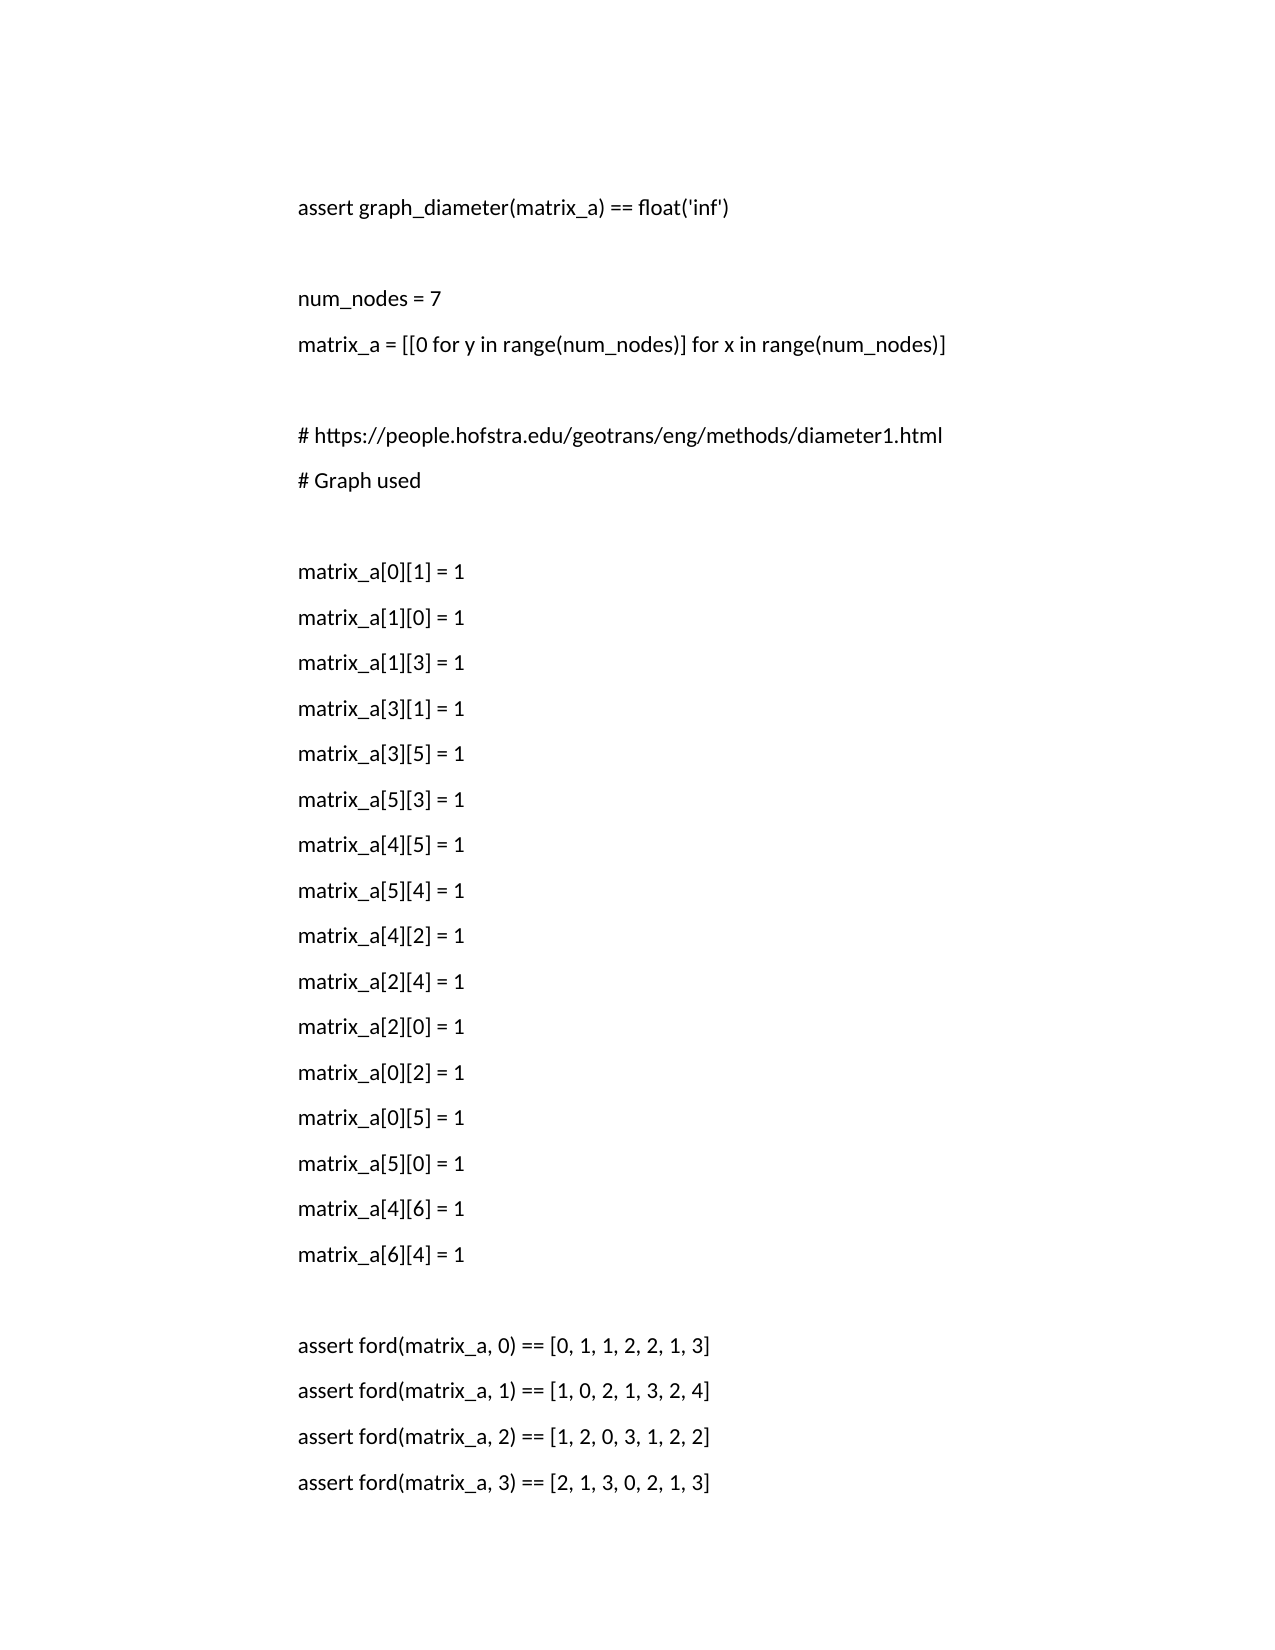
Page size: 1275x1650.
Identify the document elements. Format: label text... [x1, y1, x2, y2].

list matrix_a[2][0] = 1 [223, 1012, 1127, 1041]
list assert ford(matrix_a, 0) == [0, 1, 1, 2, 2, 1, 3] [223, 1331, 1127, 1359]
list num_nodes = 7 [223, 284, 1127, 312]
list matrix_a[4][2] = 1 [223, 921, 1127, 949]
list matrix_a[1][3] = 1 [223, 648, 1127, 676]
list assert ford(matrix_a, 2) == [1, 2, 0, 3, 1, 2, 2] [223, 1422, 1127, 1450]
list matrix_a[2][4] = 1 [223, 967, 1127, 995]
list matrix_a[5][4] = 1 [223, 876, 1127, 904]
list matrix_a[0][2] = 1 [223, 1058, 1127, 1086]
list matrix_a[6][4] = 1 [223, 1240, 1127, 1268]
list matrix_a[4][5] = 1 [223, 830, 1127, 858]
list matrix_a[0][1] = 1 [223, 557, 1127, 585]
list matrix_a[5][0] = 1 [223, 1149, 1127, 1177]
list assert graph_diameter(matrix_a) == float('inf') [223, 193, 1127, 221]
list # https://people.hofstra.edu/geotrans/eng/methods/diameter1.html [223, 421, 1127, 449]
list matrix_a[3][5] = 1 [223, 739, 1127, 767]
list matrix_a = [[0 for y in range(num_nodes)] for x in range(num_nodes)] [223, 330, 1127, 358]
list assert ford(matrix_a, 3) == [2, 1, 3, 0, 2, 1, 3] [223, 1468, 1127, 1496]
list matrix_a[1][0] = 1 [223, 603, 1127, 631]
list assert ford(matrix_a, 1) == [1, 0, 2, 1, 3, 2, 4] [223, 1377, 1127, 1405]
list matrix_a[4][6] = 1 [223, 1194, 1127, 1223]
list matrix_a[3][1] = 1 [223, 694, 1127, 722]
list matrix_a[5][3] = 1 [223, 785, 1127, 813]
list # Graph used [223, 466, 1127, 494]
list matrix_a[0][5] = 1 [223, 1103, 1127, 1132]
